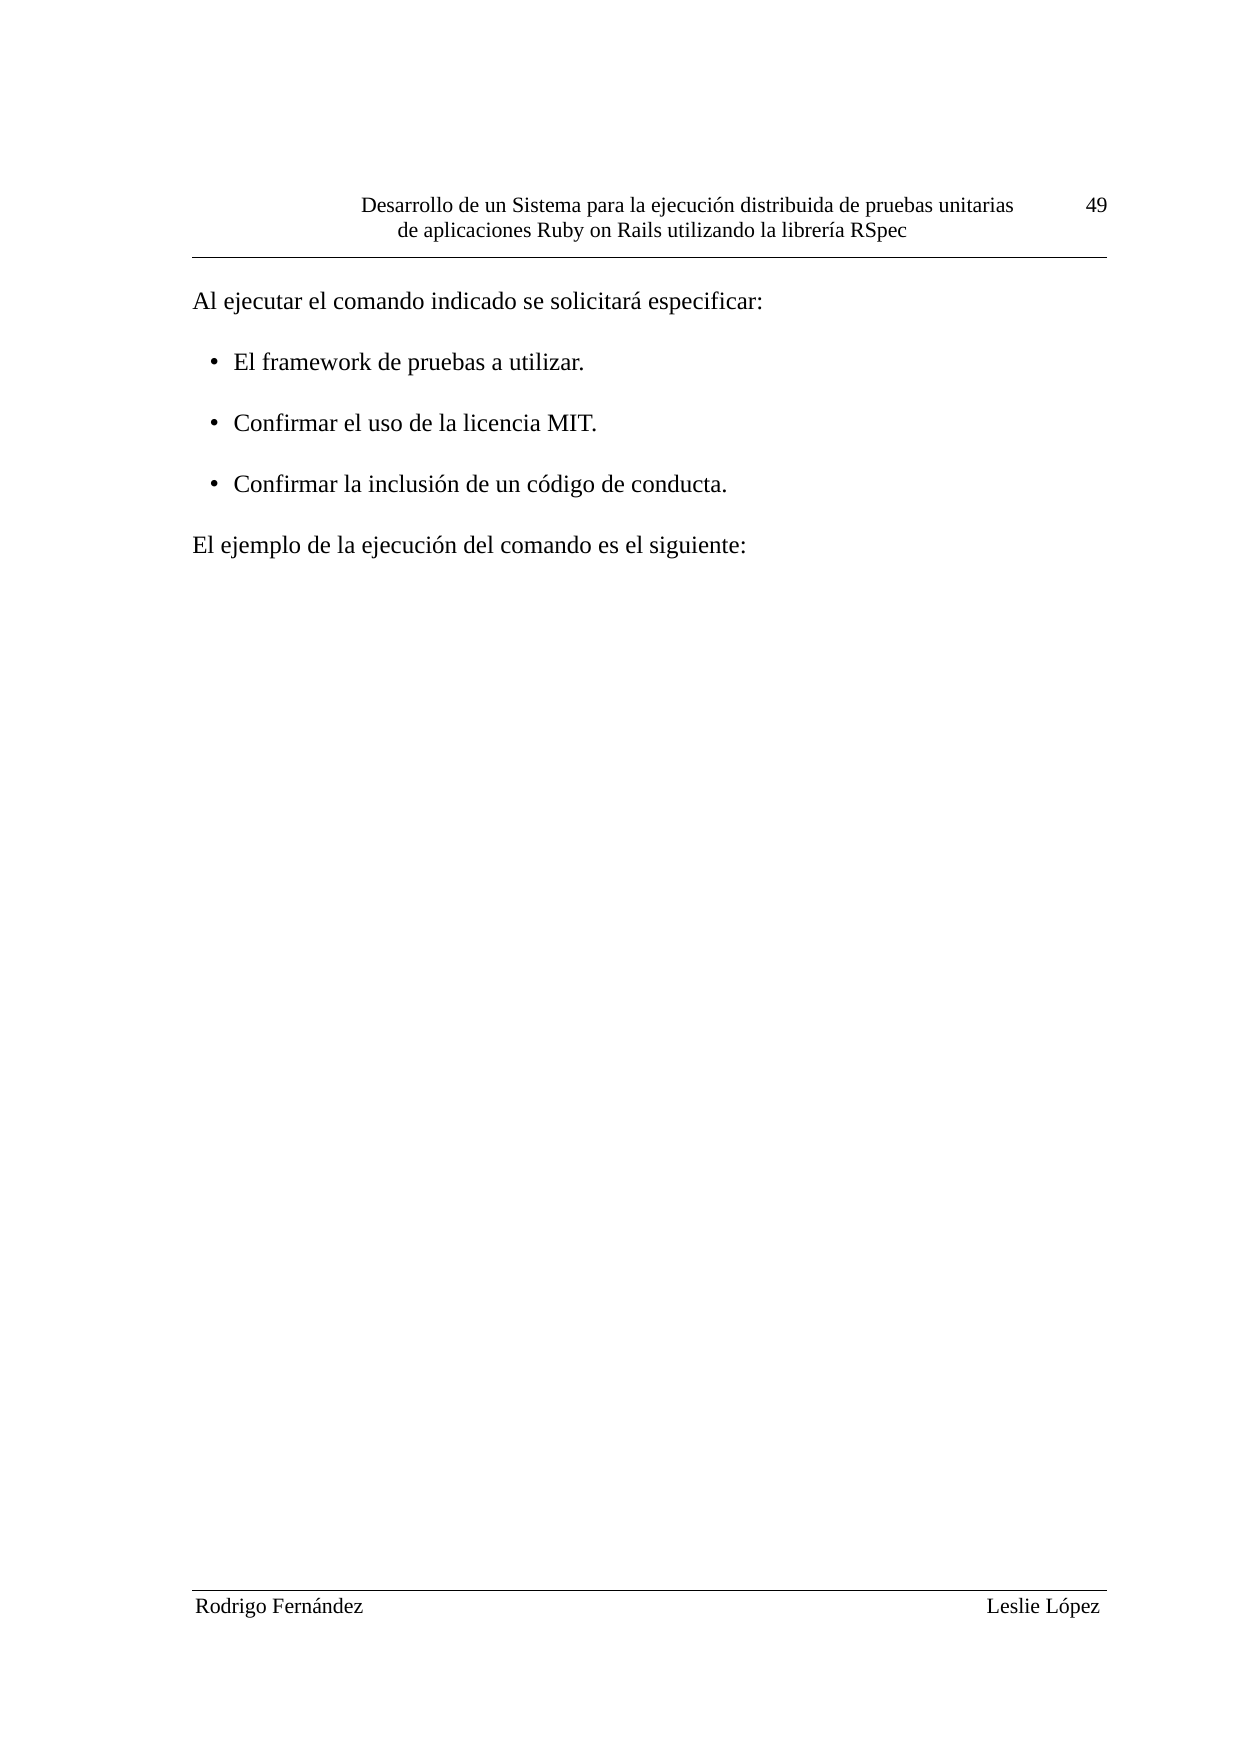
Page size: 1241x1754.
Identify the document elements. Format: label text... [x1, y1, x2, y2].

list Confirmar la inclusión de un código de conducta. [210, 469, 1107, 498]
list El framework de pruebas a utilizar. [210, 347, 1107, 376]
list Confirmar el uso de la licencia MIT. [210, 408, 1107, 437]
text El ejemplo de la ejecución del comando es el siguiente: [192, 530, 1107, 558]
text Al ejecutar el comando indicado se solicitará especificar: [192, 286, 1107, 315]
